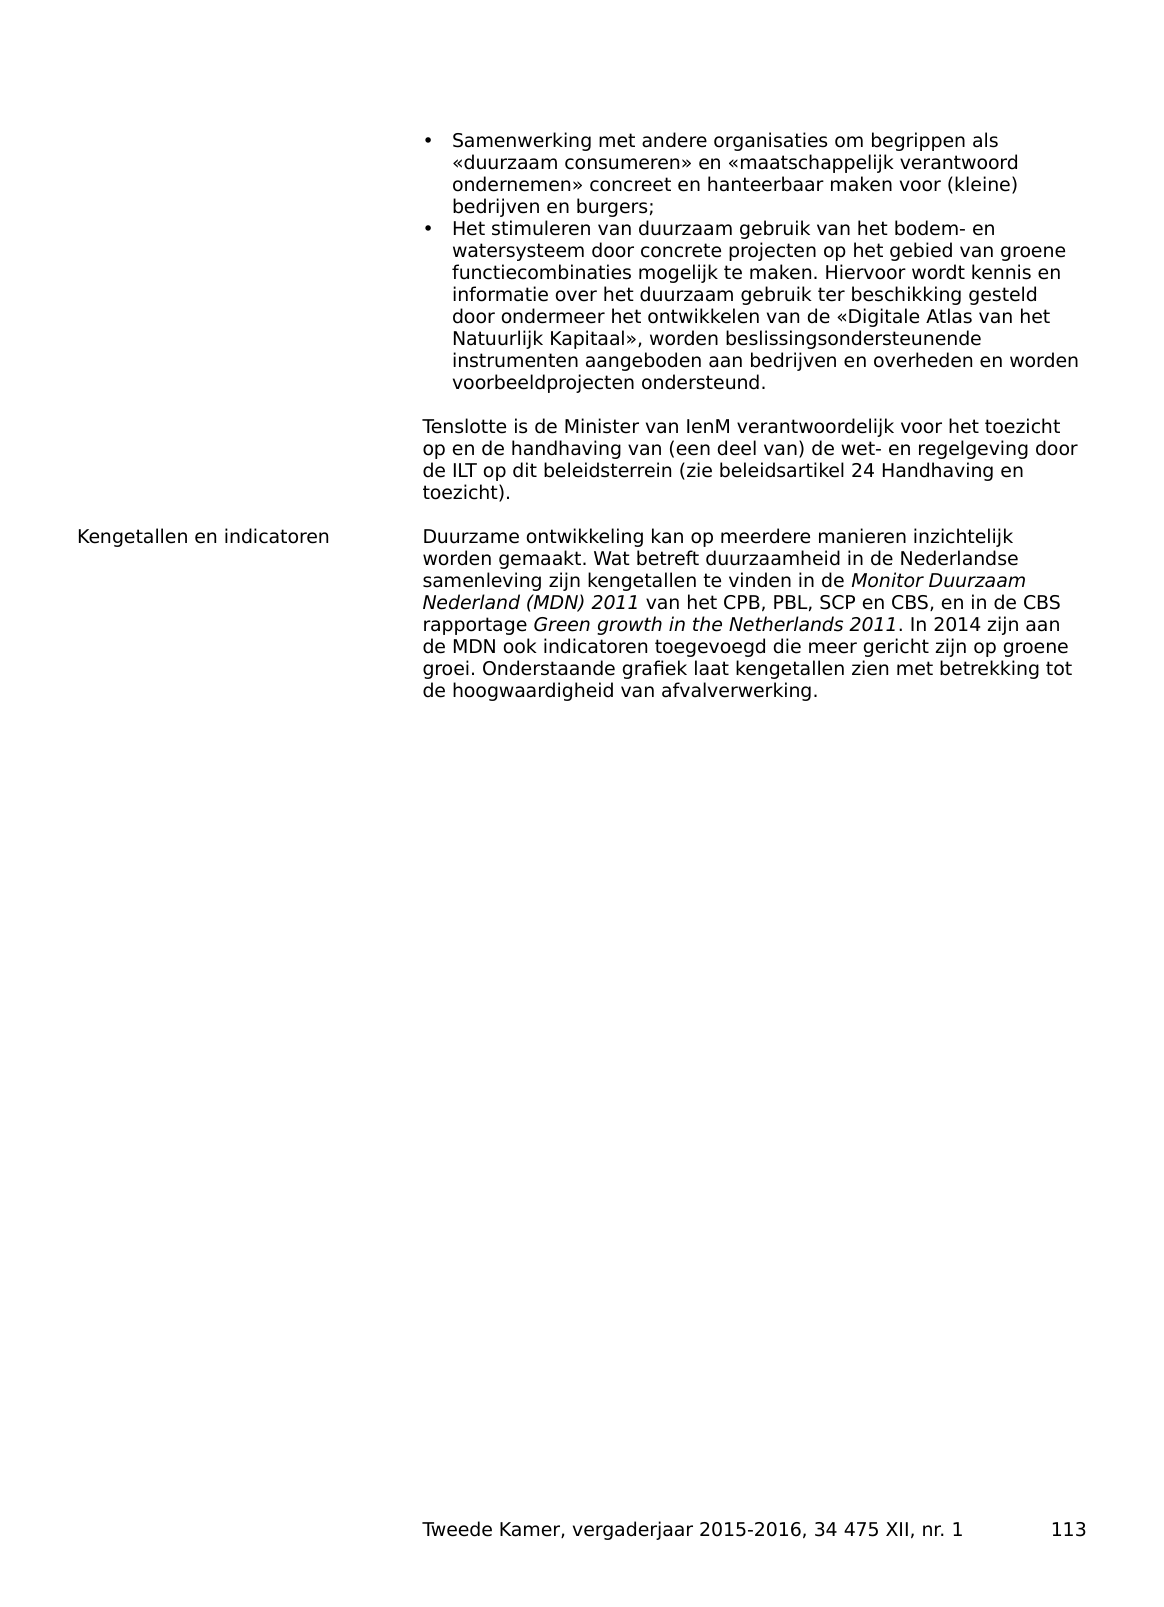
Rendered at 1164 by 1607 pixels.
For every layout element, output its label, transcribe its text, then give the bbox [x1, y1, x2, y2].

text • Samenwerking met andere organisaties om begrippen als «duurzaam consumeren» en «maatschappelijk verantwoord ondernemen» concreet en hanteerbaar maken voor (kleine) bedrijven en burgers; [422, 130, 1087, 218]
text Duurzame ontwikkeling kan op meerdere manieren inzichtelijk worden gemaakt. Wat betreft duurzaamheid in de Nederlandse samenleving zijn kengetallen te vinden in de Monitor Duurzaam Nederland (MDN) 2011 van het CPB, PBL, SCP en CBS, en in de CBS rapportage Green growth in the Netherlands 2011. In 2014 zijn aan de MDN ook indicatoren toegevoegd die meer gericht zijn op groene groei. Onderstaande grafiek laat kengetallen zien met betrekking tot de hoogwaardigheid van afvalverwerking. [422, 526, 1087, 702]
text Tenslotte is de Minister van IenM verantwoordelijk voor het toezicht op en de handhaving van (een deel van) de wet- en regelgeving door de ILT op dit beleidsterrein (zie beleidsartikel 24 Handhaving en toezicht). [422, 416, 1087, 504]
text Kengetallen en indicatoren [77, 526, 399, 548]
text • Het stimuleren van duurzaam gebruik van het bodem- en watersysteem door concrete projecten op het gebied van groene functiecombinaties mogelijk te maken. Hiervoor wordt kennis en informatie over het duurzaam gebruik ter beschikking gesteld door ondermeer het ontwikkelen van de «Digitale Atlas van het Natuurlijk Kapitaal», worden beslissingsondersteunende instrumenten aangeboden aan bedrijven en overheden en worden voorbeeldprojecten ondersteund. [422, 218, 1087, 394]
